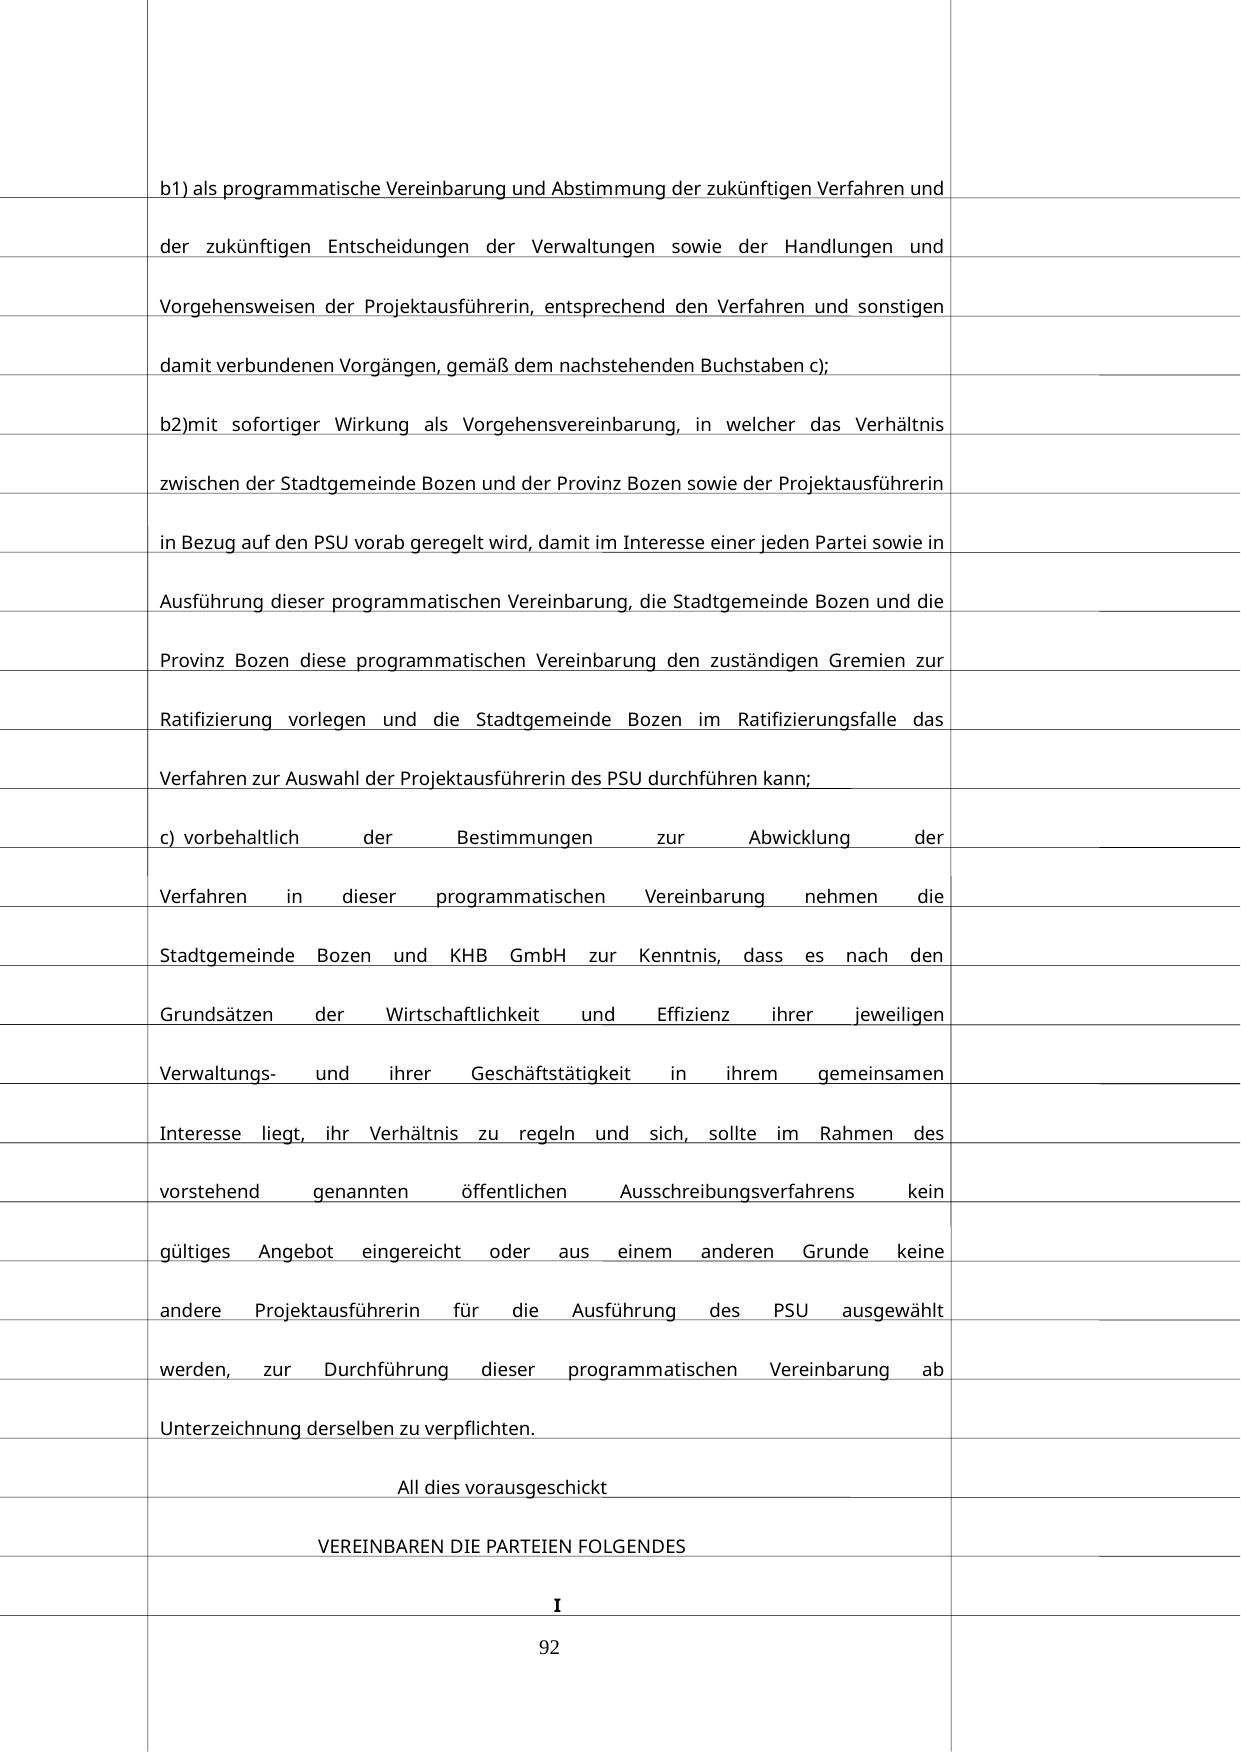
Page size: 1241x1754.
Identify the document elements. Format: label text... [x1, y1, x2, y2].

text Unterzeichnung derselben zu verpflichten. [159, 1380, 945, 1437]
text Verfahren in dieser programmatischen Vereinbarung nehmen die [159, 848, 945, 906]
text I [174, 1565, 945, 1615]
text b1) als programmatische Vereinbarung und Abstimmung der zukünftigen Verfahren und [159, 148, 945, 197]
text Provinz Bozen diese programmatischen Vereinbarung den zuständigen Gremien zur [159, 612, 945, 670]
text andere Projektausführerin für die Ausführung des PSU ausgewählt [159, 1262, 945, 1319]
text gültiges Angebot eingereicht oder aus einem anderen Grunde keine [159, 1203, 945, 1260]
text werden, zur Durchführung dieser programmatischen Vereinbarung ab [159, 1321, 945, 1378]
text Vorgehensweisen der Projektausführerin, entsprechend den Verfahren und sonstigen [159, 258, 945, 315]
text [159, 1557, 845, 1565]
text [159, 376, 945, 384]
text Ratifizierung vorlegen und die Stadtgemeinde Bozen im Ratifizierungsfalle das [159, 671, 945, 729]
text zwischen der Stadtgemeinde Bozen und der Provinz Bozen sowie der Projektausführerin [159, 435, 945, 492]
text Verfahren zur Auswahl der Projektausführerin des PSU durchführen kann; [159, 730, 945, 788]
text der zukünftigen Entscheidungen der Verwaltungen sowie der Handlungen und [159, 198, 945, 256]
text in Bezug auf den PSU vorab geregelt wird, damit im Interesse einer jeden Partei sowie in [159, 494, 945, 552]
text vorstehend genannten öffentlichen Ausschreibungsverfahrens kein [159, 1144, 945, 1201]
text c) vorbehaltlich der Bestimmungen zur Abwicklung der [159, 797, 945, 847]
text Grundsätzen der Wirtschaftlichkeit und Effizienz ihrer jeweiligen [159, 966, 945, 1024]
text Verwaltungs- und ihrer Geschäftstätigkeit in ihrem gemeinsamen [159, 1025, 945, 1083]
text All dies vorausgeschickt [159, 1447, 845, 1496]
text Ausführung dieser programmatischen Vereinbarung, die Stadtgemeinde Bozen und die [159, 553, 945, 610]
text Interesse liegt, ihr Verhältnis zu regeln und sich, sollte im Rahmen des [159, 1084, 945, 1142]
text damit verbundenen Vorgängen, gemäß dem nachstehenden Buchstaben c); [159, 317, 945, 374]
text Stadtgemeinde Bozen und KHB GmbH zur Kenntnis, dass es nach den [159, 907, 945, 965]
text [159, 1498, 845, 1506]
text [174, 1616, 945, 1624]
text VEREINBAREN DIE PARTEIEN FOLGENDES [159, 1506, 845, 1555]
text b2)mit sofortiger Wirkung als Vorgehensvereinbarung, in welcher das Verhältnis [159, 384, 945, 433]
